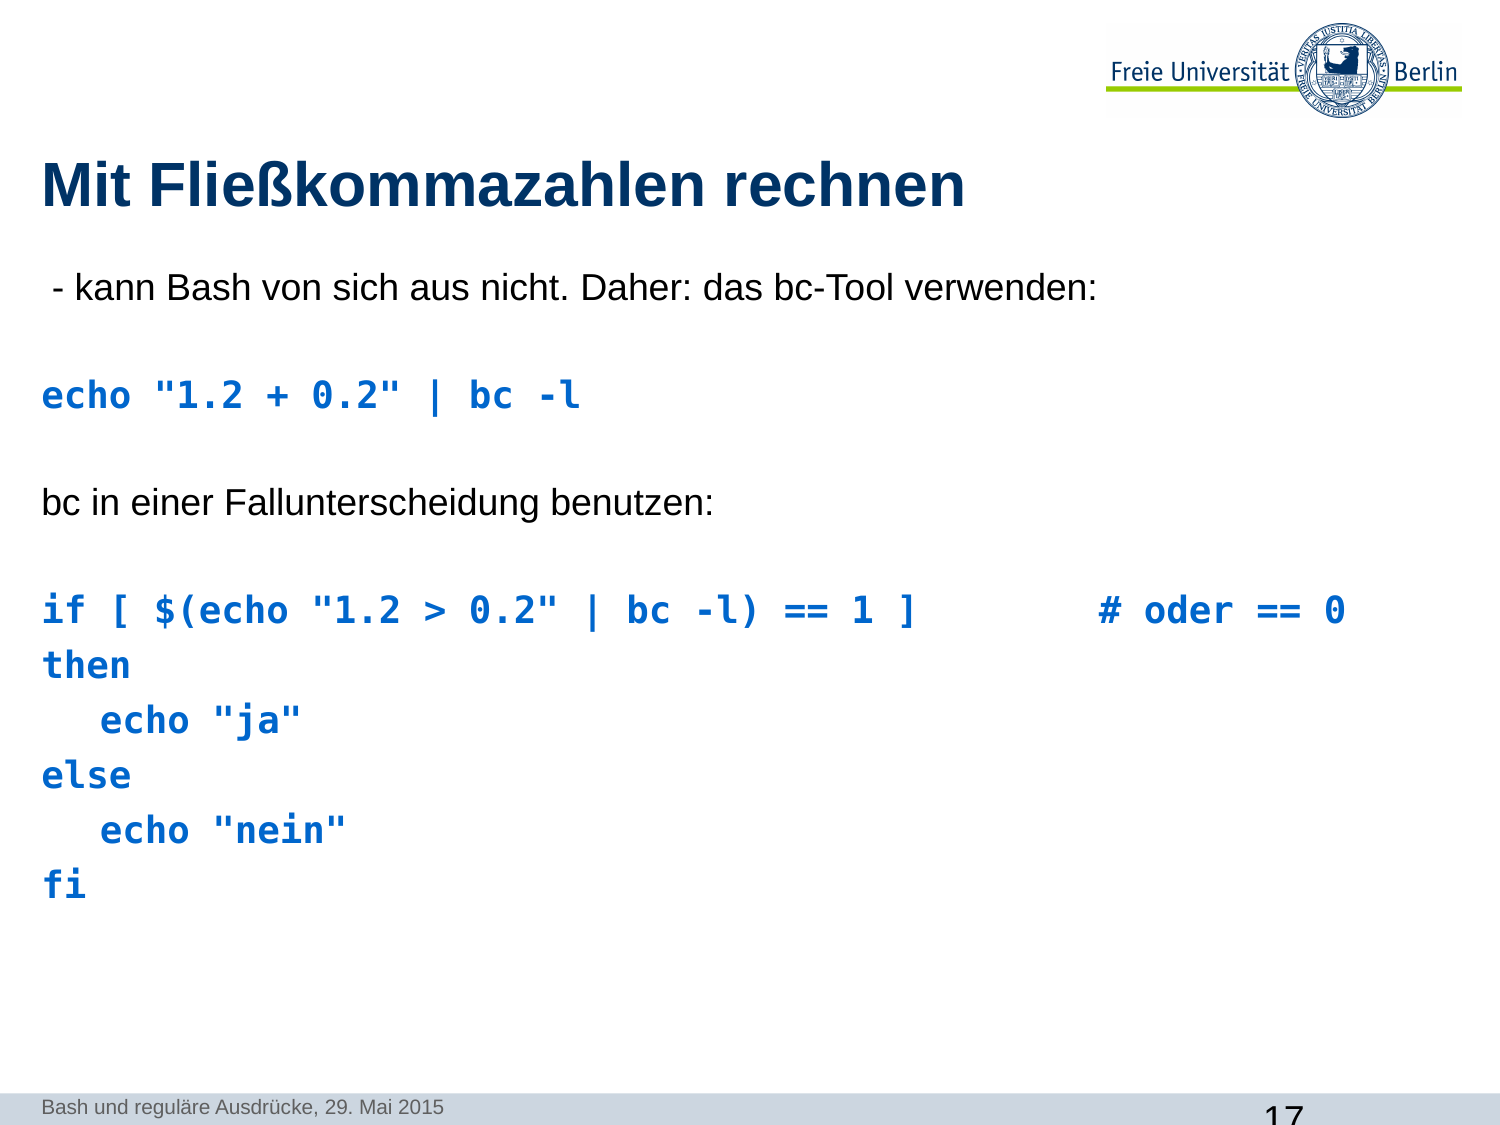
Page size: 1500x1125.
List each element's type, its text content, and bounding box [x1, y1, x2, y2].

picture [1106, 23, 1462, 118]
title Mit Fließkommazahlen rechnen [41, 149, 1460, 221]
list - kann Bash von sich aus nicht. Daher: das bc-Tool verwenden: echo "1.2 + 0.2" | bc -l bc in einer Fallunterscheidung benutzen: if [ $(echo "1.2 > 0.2" | bc -l) == 1 ] # oder == 0 then echo "ja" else echo "nein" fi [41, 265, 1460, 1017]
